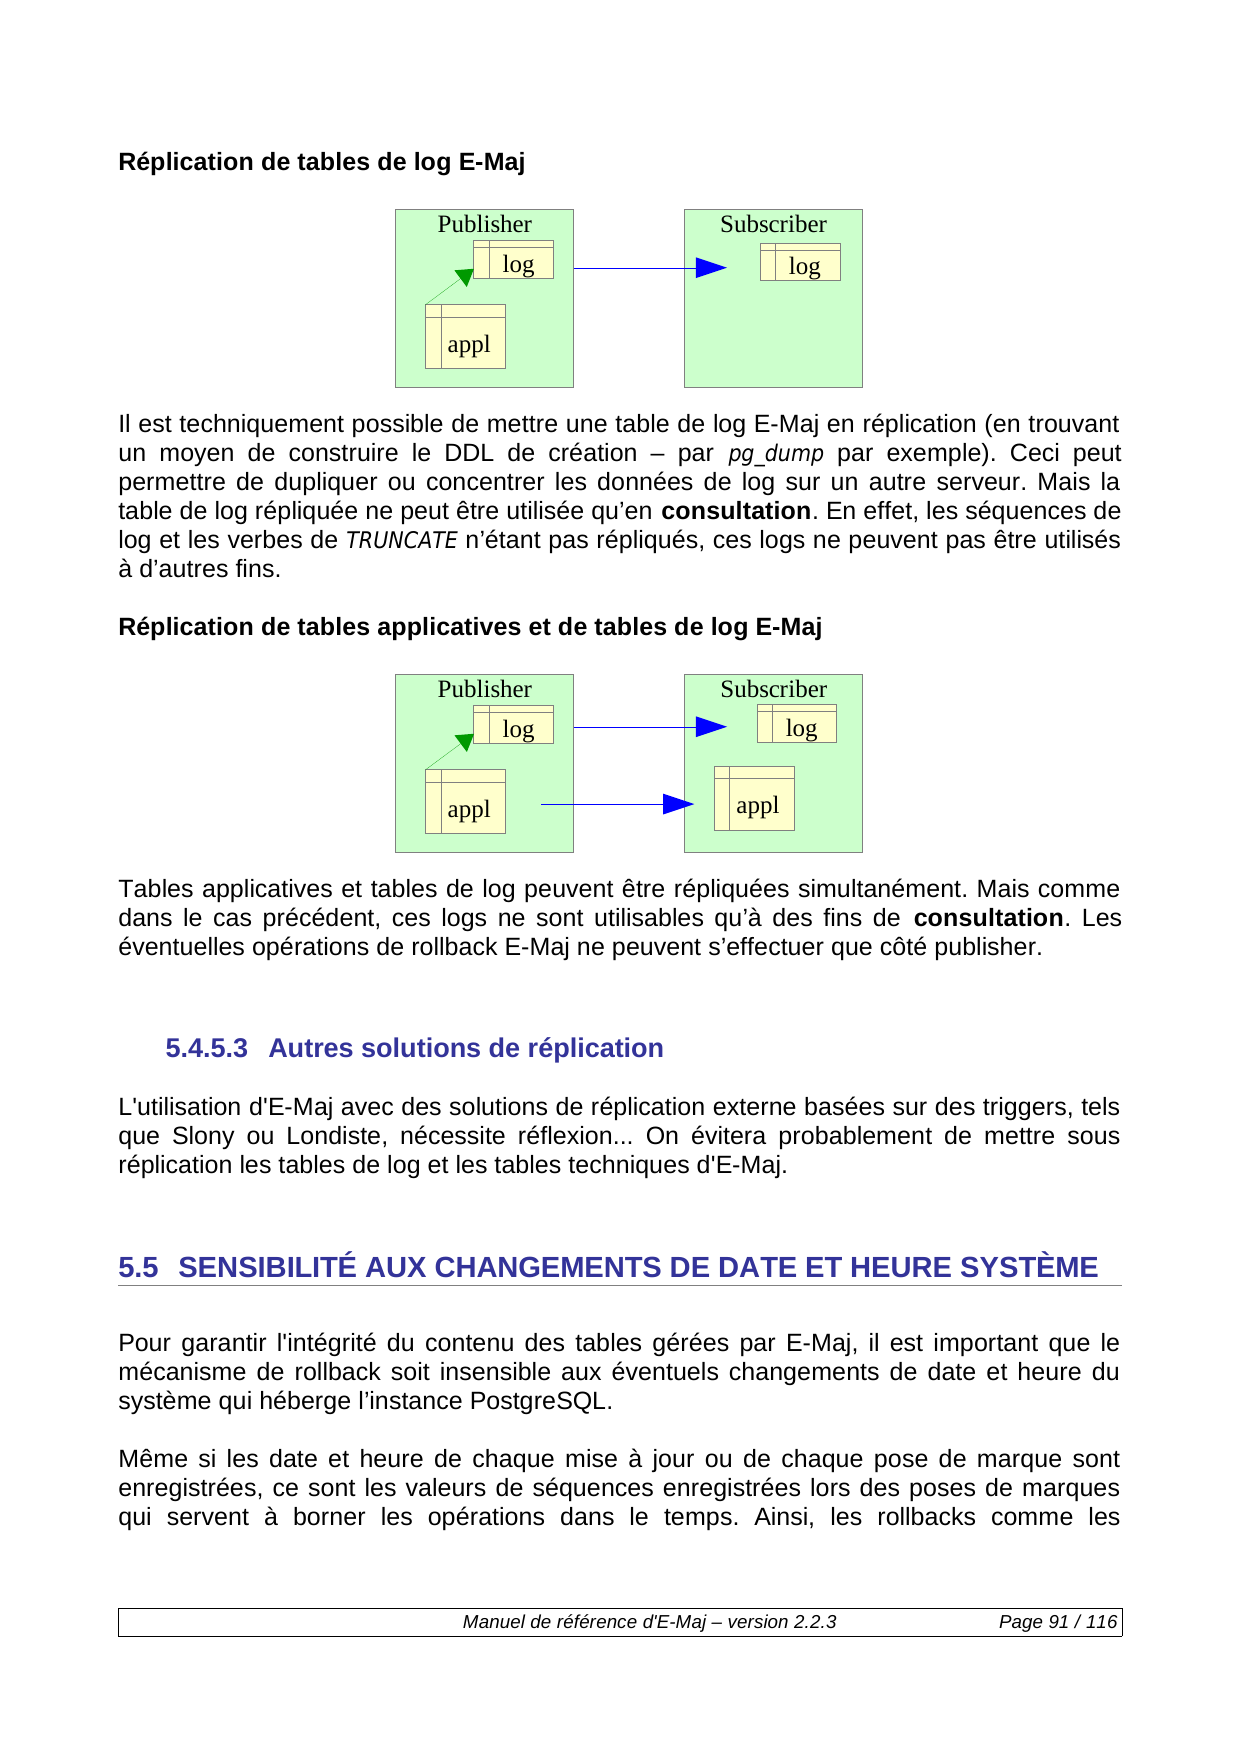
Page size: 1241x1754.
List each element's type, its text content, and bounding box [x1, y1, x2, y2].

text Même si les date et heure de chaque mise à jour ou de chaque pose de marque sont enregistrées, ce sont les valeurs de séquences enregistrées lors des poses de marques qui servent à borner les opérations dans le temps. Ainsi, les rollbacks comme les [118, 1444, 1122, 1531]
subtitle Autres solutions de réplication [165, 1032, 1122, 1063]
text Pour garantir l'intégrité du contenu des tables gérées par E-Maj, il est important que le mécanisme de rollback soit insensible aux éventuels changements de date et heure du système qui héberge l’instance PostgreSQL. [118, 1328, 1122, 1415]
text L'utilisation d'E-Maj avec des solutions de réplication externe basées sur des triggers, tels que Slony ou Londiste, nécessite réflexion... On évitera probablement de mettre sous réplication les tables de log et les tables techniques d'E-Maj. [118, 1092, 1122, 1179]
text Tables applicatives et tables de log peuvent être répliquées simultanément. Mais comme dans le cas précédent, ces logs ne sont utilisables qu’à des fins de consultation. Les éventuelles opérations de rollback E-Maj ne peuvent s’effectuer que côté publisher. [118, 874, 1122, 961]
subtitle Sensibilité aux changements de date et heure système [118, 1249, 1122, 1285]
text Il est techniquement possible de mettre une table de log E-Maj en réplication (en trouvant un moyen de construire le DDL de création – par pg_dump par exemple). Ceci peut permettre de dupliquer ou concentrer les données de log sur un autre serveur. Mais la table de log répliquée ne peut être utilisée qu’en consultation. En effet, les séquences de log et les verbes de TRUNCATE n’étant pas répliqués, ces logs ne peuvent pas être utilisés à d’autres fins. [118, 409, 1122, 583]
text Réplication de tables de log E-Maj [118, 147, 1122, 176]
text Réplication de tables applicatives et de tables de log E-Maj [118, 612, 1122, 641]
